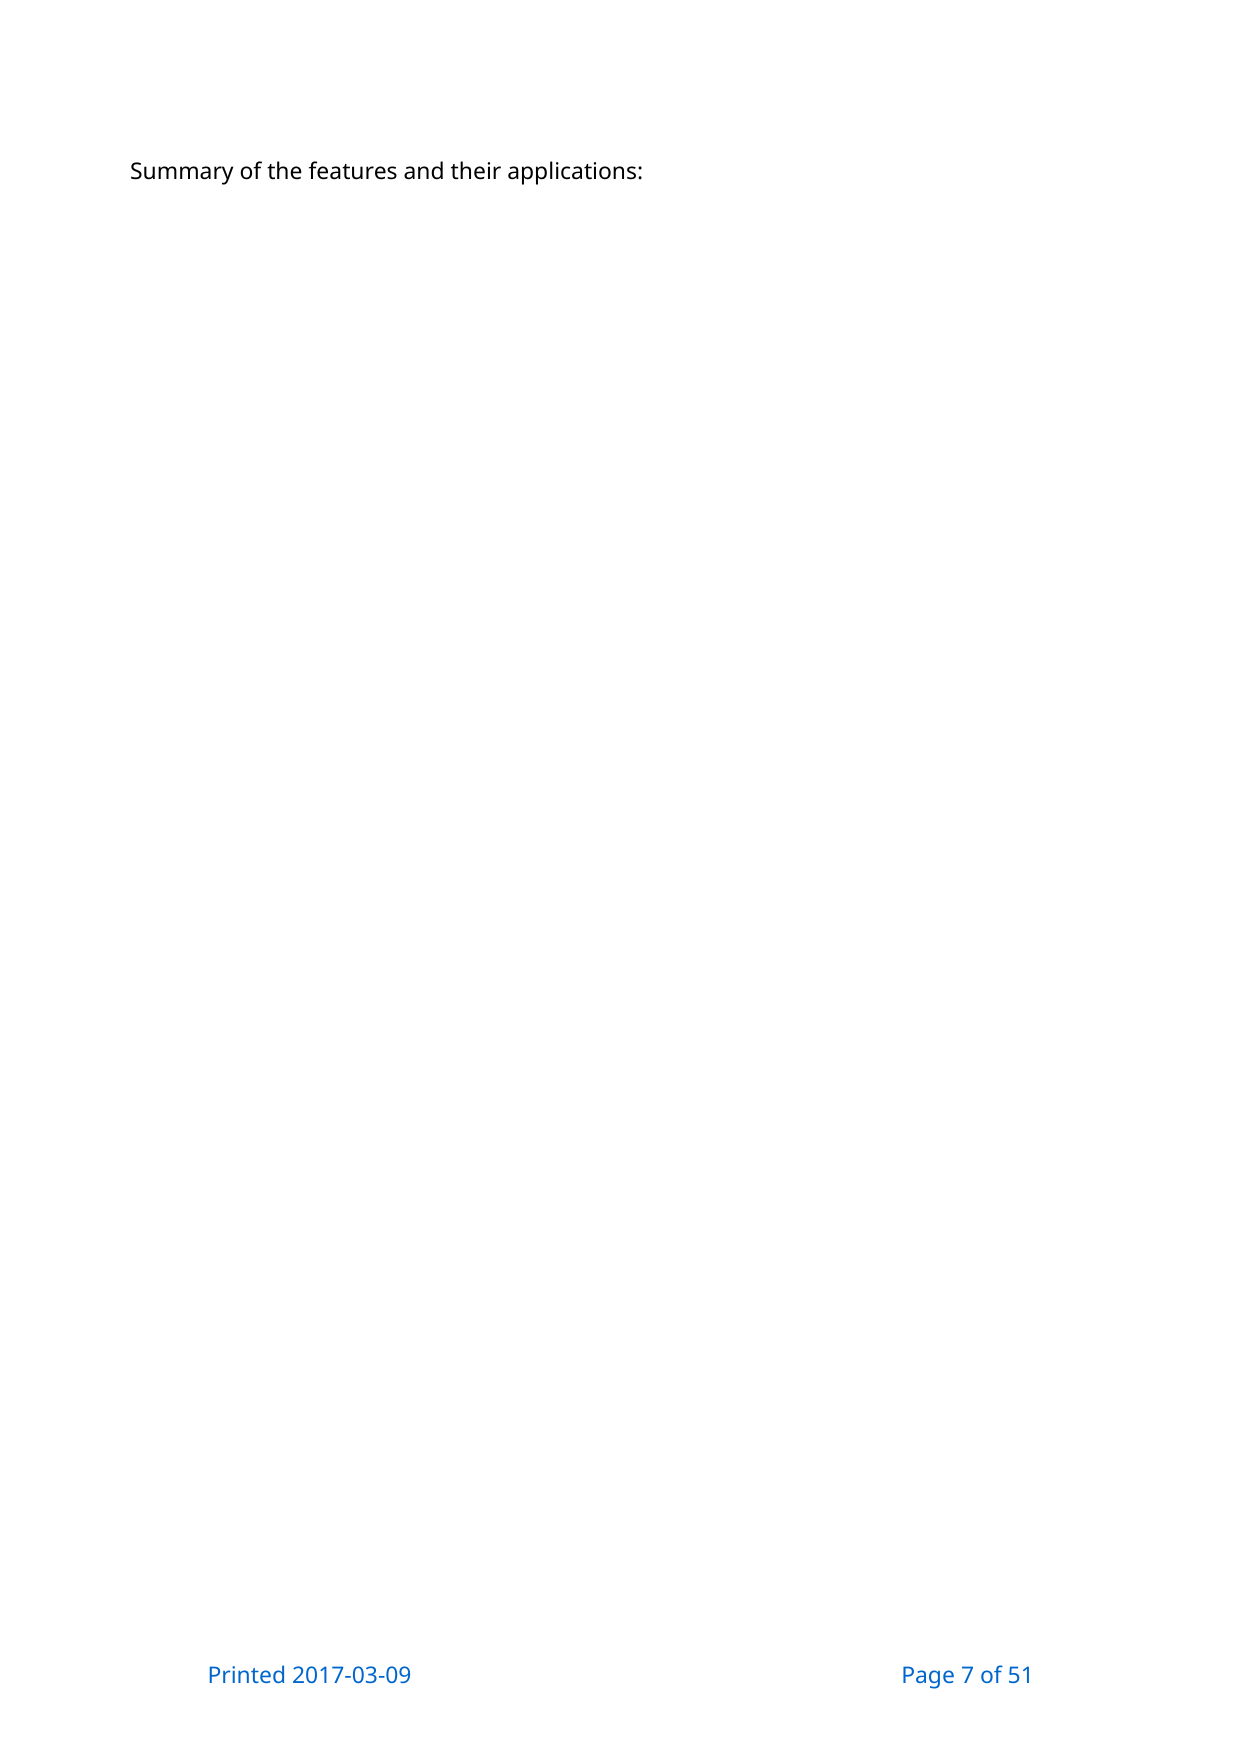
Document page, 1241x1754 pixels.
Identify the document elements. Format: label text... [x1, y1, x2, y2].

text Summary of the features and their applications: [118, 155, 1122, 187]
